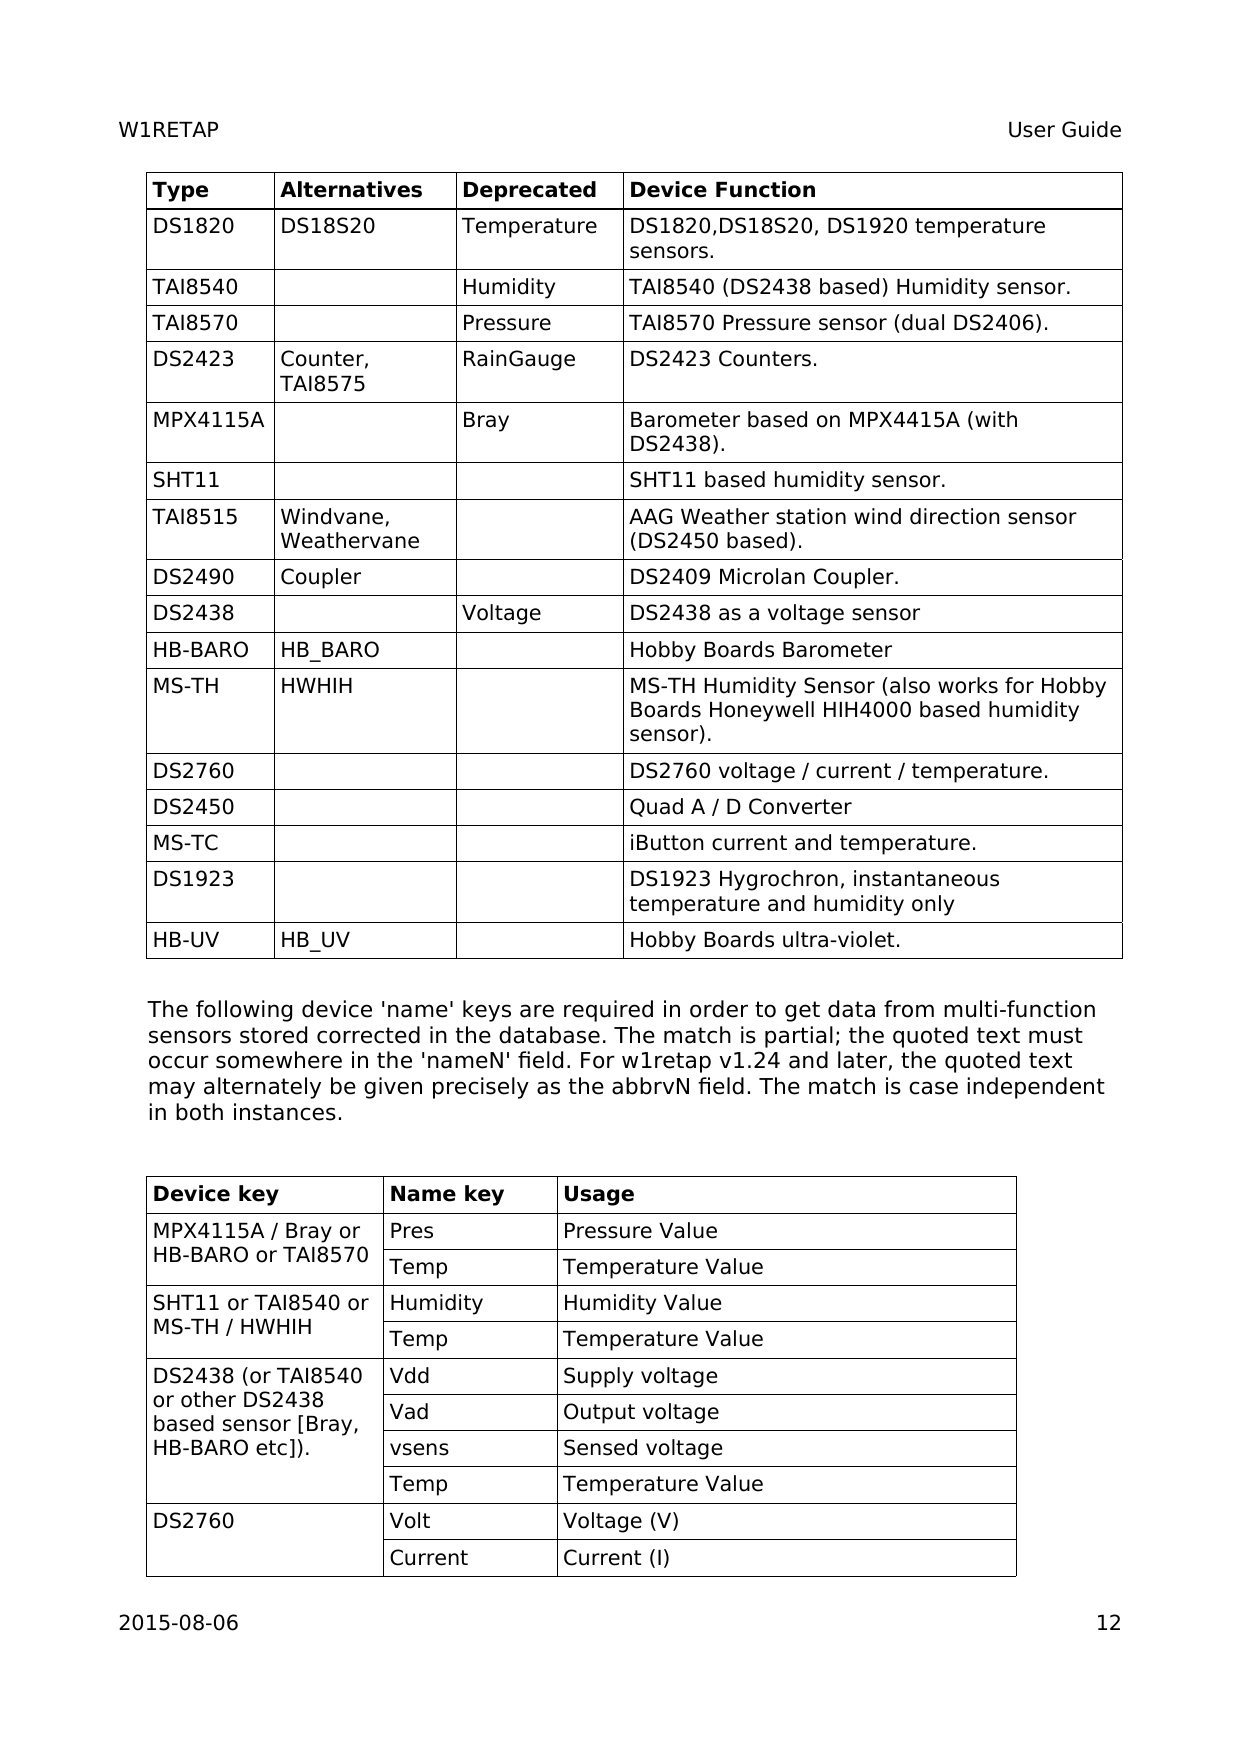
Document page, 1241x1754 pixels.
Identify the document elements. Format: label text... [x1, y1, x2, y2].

table_cell HB-BARO [147, 633, 274, 668]
table_cell MS-TH Humidity Sensor (also works for Hobby Boards Honeywell HIH4000 based humidity sensor). [624, 669, 1122, 753]
table_cell [457, 826, 623, 861]
table_cell Voltage [457, 596, 623, 632]
table_cell HB-UV [147, 923, 274, 958]
table_cell DS2760 [147, 754, 274, 789]
table_cell Volt [384, 1504, 557, 1539]
table_cell DS2423 [147, 342, 274, 402]
table_cell Bray [457, 403, 623, 462]
table_cell TAI8570 Pressure sensor (dual DS2406). [624, 306, 1122, 341]
table_header Usage [558, 1177, 1016, 1213]
table_cell Temp [384, 1322, 557, 1358]
table_cell [275, 862, 456, 922]
table_cell TAI8515 [147, 500, 274, 559]
table_header Device key [147, 1177, 383, 1213]
table_cell [275, 790, 456, 825]
text The following device 'name' keys are required in order to get data from multi-function sensors stored corrected in the database. The match is partial; the quoted text must occur somewhere in the 'nameN' field. For w1retap v1.24 and later, the quoted text may alternately be given precisely as the abbrvN field. The match is case independent in both instances. [148, 997, 1122, 1126]
table_cell Temp [384, 1467, 557, 1503]
table_cell [457, 500, 623, 559]
table_cell MS-TH [147, 669, 274, 753]
table_cell [275, 270, 456, 305]
table_cell MS-TC [147, 826, 274, 861]
table_cell Coupler [275, 560, 456, 595]
table_cell Humidity [384, 1286, 557, 1321]
table_cell [457, 790, 623, 825]
table_cell DS2438 (or TAI8540 or other DS2438 based sensor [Bray, HB-BARO etc]). [147, 1359, 383, 1503]
table_cell MPX4115A / Bray or HB-BARO or TAI8570 [147, 1214, 383, 1285]
table_cell DS1923 [147, 862, 274, 922]
table_cell Vad [384, 1395, 557, 1430]
table_cell Temperature Value [558, 1250, 1016, 1285]
table_cell iButton current and temperature. [624, 826, 1122, 861]
table_cell vsens [384, 1431, 557, 1466]
table_cell SHT11 based humidity sensor. [624, 463, 1122, 499]
table_cell [275, 826, 456, 861]
table_cell Pressure Value [558, 1214, 1016, 1249]
table_cell Pres [384, 1214, 557, 1249]
table_header Type [147, 173, 274, 208]
table_cell DS2409 Microlan Coupler. [624, 560, 1122, 595]
table_cell HWHIH [275, 669, 456, 753]
table_cell RainGauge [457, 342, 623, 402]
table_header Deprecated [457, 173, 623, 208]
table_cell HB_UV [275, 923, 456, 958]
table_cell DS2760 [147, 1504, 383, 1576]
table_cell Temperature Value [558, 1467, 1016, 1503]
table_cell Vdd [384, 1359, 557, 1394]
table_cell DS2450 [147, 790, 274, 825]
table_cell DS1923 Hygrochron, instantaneous temperature and humidity only [624, 862, 1122, 922]
table_cell [275, 463, 456, 499]
table_cell Barometer based on MPX4415A (with DS2438). [624, 403, 1122, 462]
table_cell DS1820,DS18S20, DS1920 temperature sensors. [624, 210, 1122, 269]
table_header Device Function [624, 173, 1122, 208]
table_cell DS2438 [147, 596, 274, 632]
table_cell Temperature Value [558, 1322, 1016, 1358]
table_cell Sensed voltage [558, 1431, 1016, 1466]
table_cell DS2760 voltage / current / temperature. [624, 754, 1122, 789]
table_cell Temp [384, 1250, 557, 1285]
table_cell [275, 754, 456, 789]
table_cell Hobby Boards ultra-violet. [624, 923, 1122, 958]
table_cell [457, 754, 623, 789]
table_cell SHT11 or TAI8540 or MS-TH / HWHIH [147, 1286, 383, 1358]
table_cell HB_BARO [275, 633, 456, 668]
table_cell Windvane, Weathervane [275, 500, 456, 559]
table_cell DS18S20 [275, 210, 456, 269]
table_cell TAI8570 [147, 306, 274, 341]
table_cell Humidity Value [558, 1286, 1016, 1321]
table_cell [275, 403, 456, 462]
table_cell Output voltage [558, 1395, 1016, 1430]
table_cell DS2490 [147, 560, 274, 595]
table_cell DS1820 [147, 210, 274, 269]
table_header Alternatives [275, 173, 456, 208]
table_cell Quad A / D Converter [624, 790, 1122, 825]
table_header Name key [384, 1177, 557, 1213]
table_cell DS2423 Counters. [624, 342, 1122, 402]
table_cell [457, 862, 623, 922]
table_cell Temperature [457, 210, 623, 269]
table_cell [457, 923, 623, 958]
table_cell SHT11 [147, 463, 274, 499]
table_cell Current [384, 1540, 557, 1576]
table_cell [457, 463, 623, 499]
table_cell DS2438 as a voltage sensor [624, 596, 1122, 632]
table_cell Hobby Boards Barometer [624, 633, 1122, 668]
table_cell Current (I) [558, 1540, 1016, 1576]
table_cell Humidity [457, 270, 623, 305]
table_cell Counter, TAI8575 [275, 342, 456, 402]
table_cell [457, 669, 623, 753]
table_cell Pressure [457, 306, 623, 341]
table_cell [275, 306, 456, 341]
table_cell Supply voltage [558, 1359, 1016, 1394]
table_cell [457, 633, 623, 668]
table_cell Voltage (V) [558, 1504, 1016, 1539]
table_cell [275, 596, 456, 632]
table_cell TAI8540 (DS2438 based) Humidity sensor. [624, 270, 1122, 305]
table_cell [457, 560, 623, 595]
table_cell AAG Weather station wind direction sensor (DS2450 based). [624, 500, 1122, 559]
table_cell MPX4115A [147, 403, 274, 462]
table_cell TAI8540 [147, 270, 274, 305]
